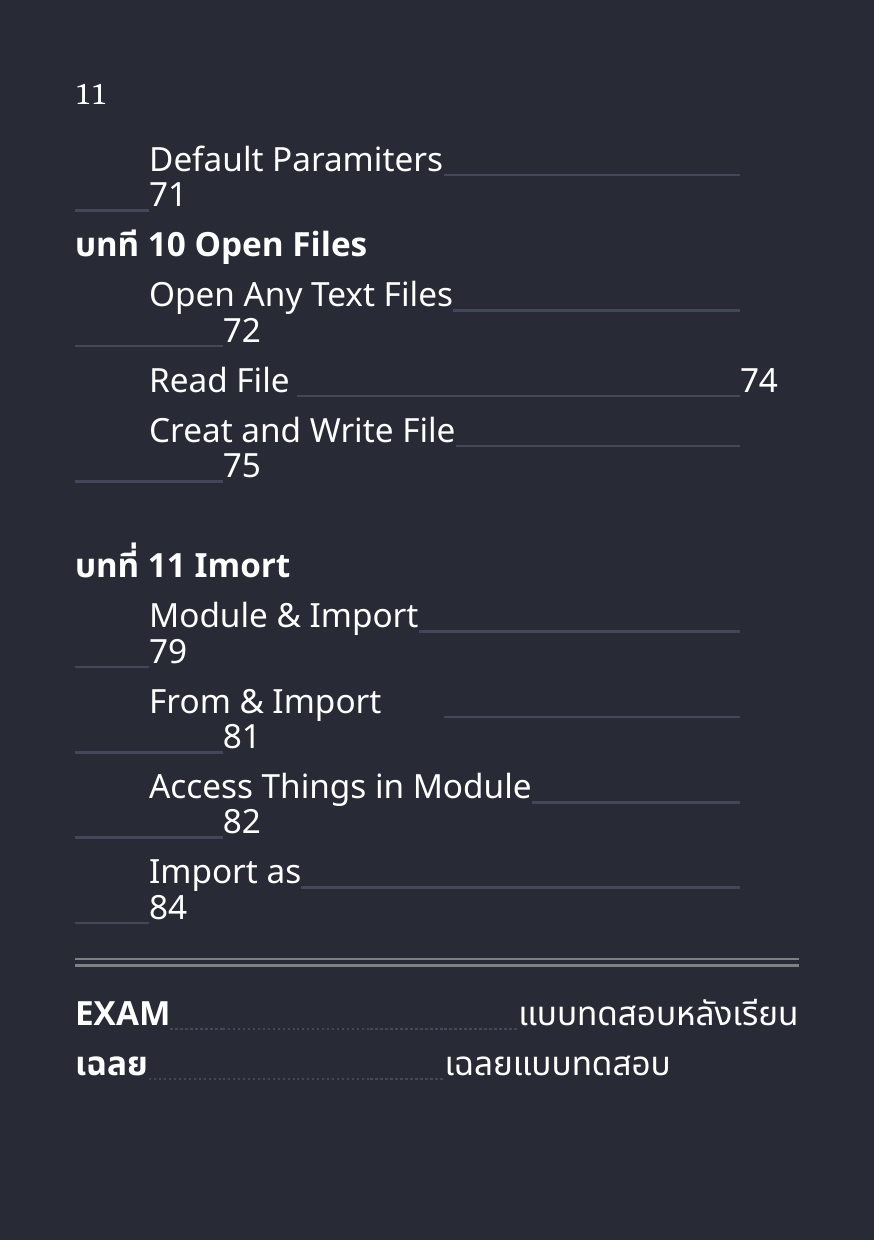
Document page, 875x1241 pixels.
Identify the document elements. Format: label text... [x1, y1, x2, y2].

text บทที่ 11 Imort [75, 549, 799, 585]
text Access Things in Module 82 [75, 770, 799, 841]
text Module & Import 79 [75, 599, 799, 670]
text เฉลย เฉลยแบบทดสอบ [75, 1047, 799, 1082]
text Open Any Text Files 72 [75, 278, 799, 349]
text EXAM แบบทดสอบหลังเรียน [75, 997, 799, 1032]
text From & Import 81 [75, 685, 799, 756]
text Creat and Write File 75 [75, 414, 799, 485]
text บทที 10 Open Files [75, 228, 799, 264]
text Import as 84 [75, 856, 799, 926]
text Default Paramiters 71 [75, 143, 799, 214]
text Read File 74 [75, 364, 799, 399]
